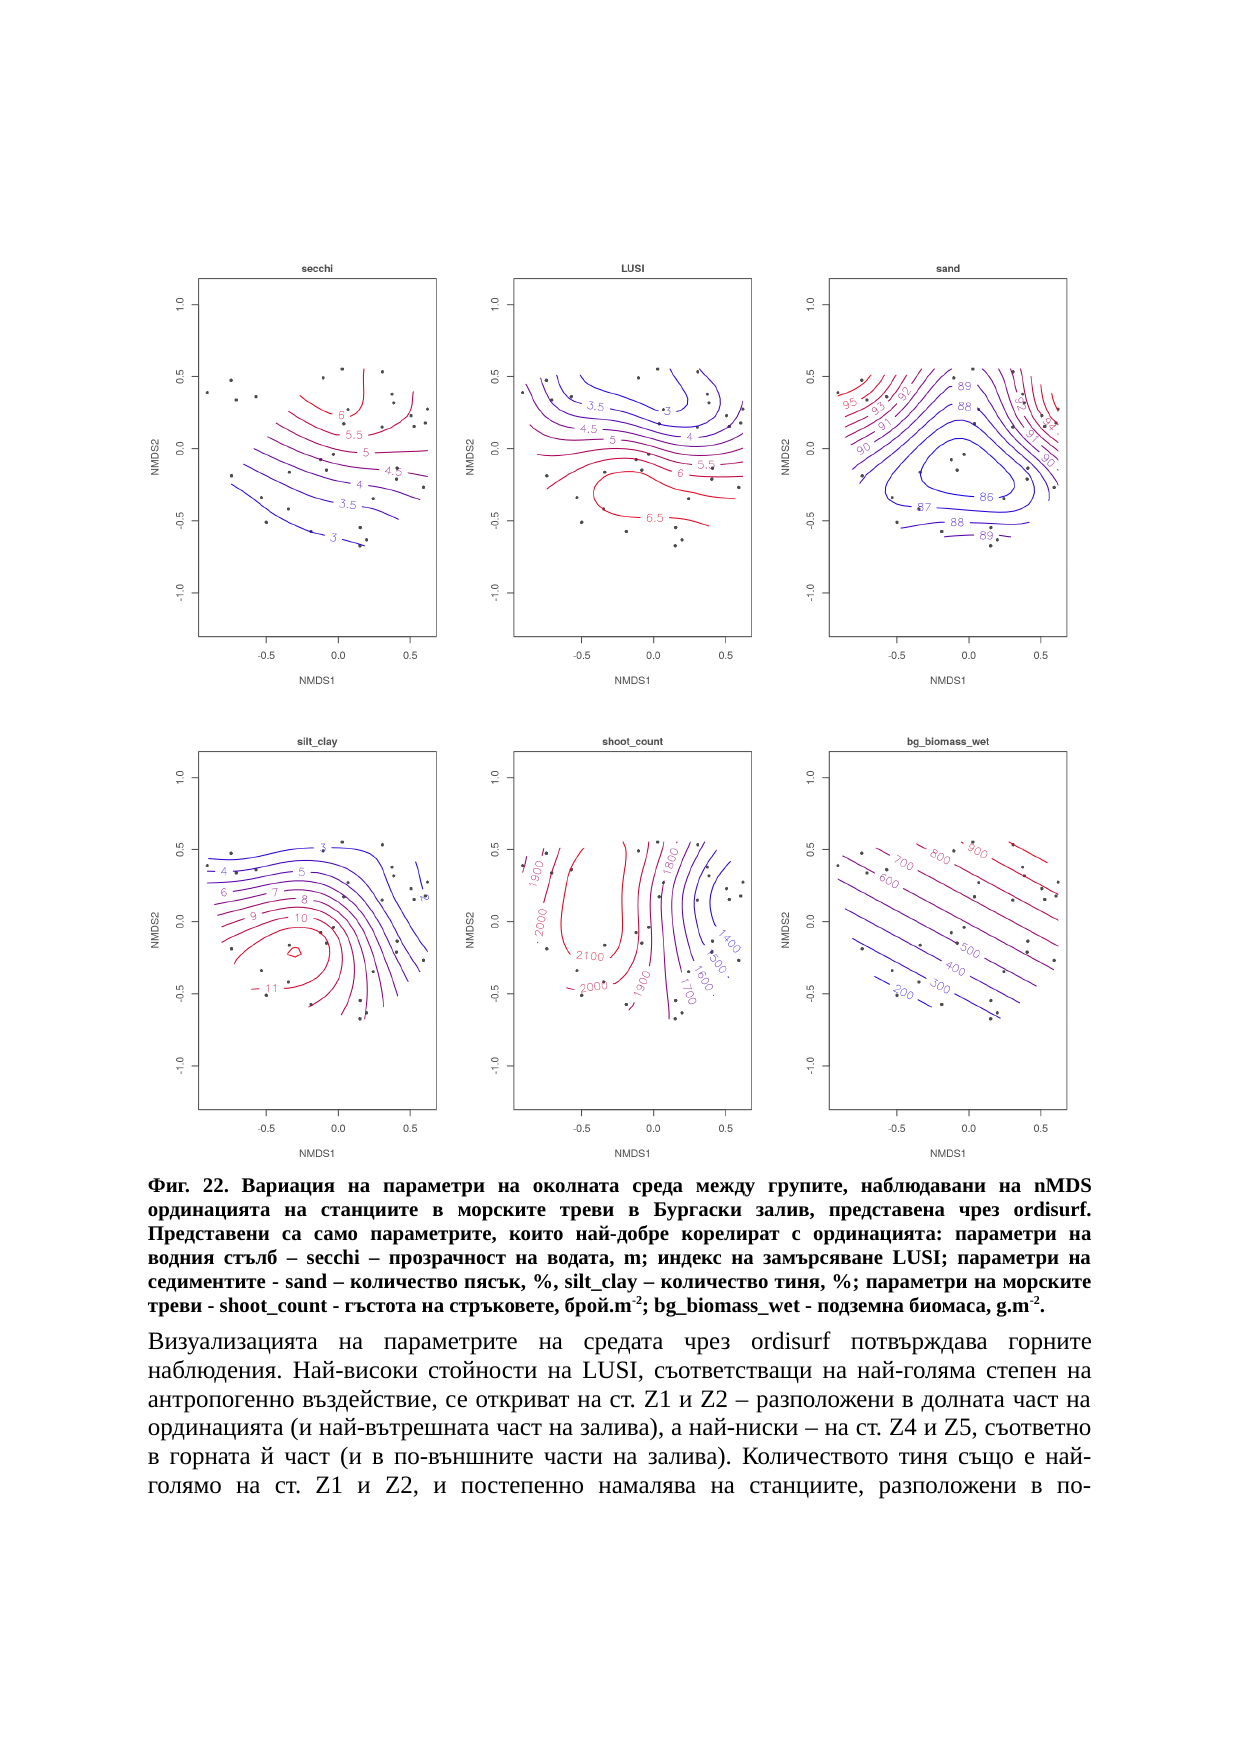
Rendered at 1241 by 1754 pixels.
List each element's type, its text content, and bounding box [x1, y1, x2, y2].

text Визуализацията на параметрите на средата чрез ordisurf потвърждава горните наблюдения. Най-високи стойности на LUSI, съответстващи на най-голяма степен на антропогенно въздействие, се откриват на ст. Z1 и Z2 – разположени в долната част на ординацията (и най-вътрешната част на залива), а най-ниски – на ст. Z4 и Z5, съответно в горната й част (и в по-външните части на залива). Количеството тиня също е най-голямо на ст. Z1 и Z2, и постепенно намалява на станциите, разположени в по- [148, 1317, 1093, 1499]
text Фиг. 22. Вариация на параметри на околната среда между групите, наблюдавани на nMDS ординацията на станциите в морските треви в Бургаски залив, представена чрез ordisurf. Представени са само параметрите, които най-добре корелират с ординацията: параметри на водния стълб – secchi – прозрачност на водата, m; индекс на замърсяване LUSI; параметри на седиментите - sand – количество пясък, %, silt_clay – количество тиня, %; параметри на морските треви - shoot_count - гъстота на стръковете, брой.m-2; bg_biomass_wet - подземна биомаса, g.m-2. [148, 1173, 1093, 1317]
text [148, 207, 1093, 227]
picture [147, 227, 1093, 1173]
